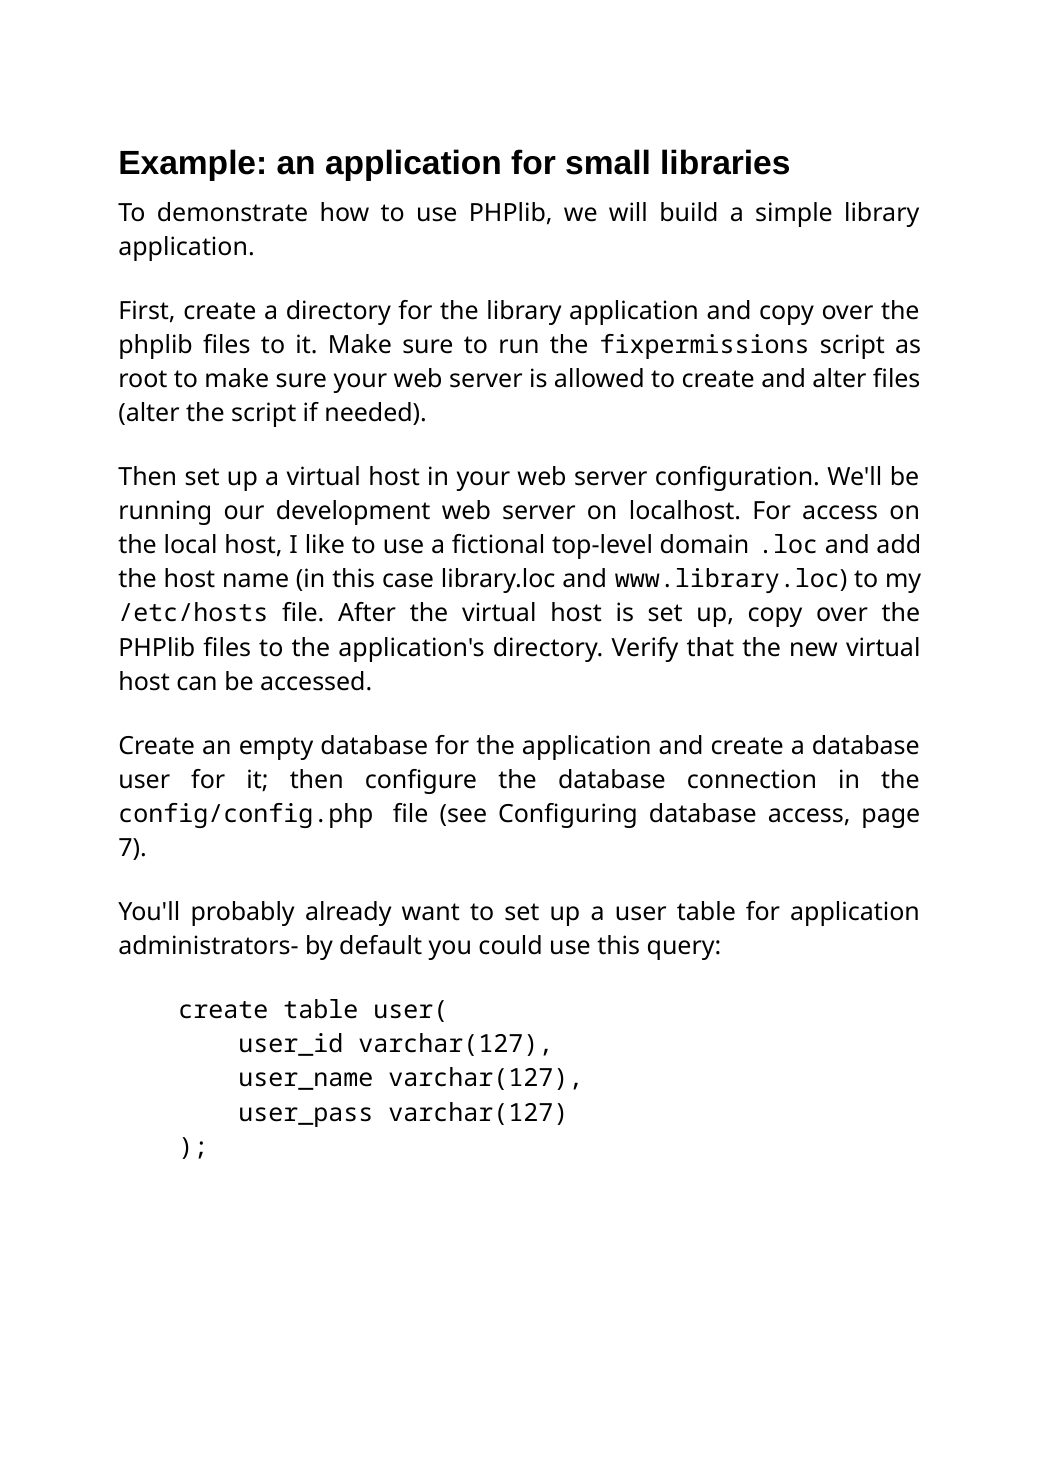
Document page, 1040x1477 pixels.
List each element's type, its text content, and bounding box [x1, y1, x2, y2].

text To demonstrate how to use PHPlib, we will build a simple library application. [118, 194, 921, 262]
text Then set up a virtual host in your web server configuration. We'll be running our development web server on localhost. For access on the local host, I like to use a fictional top-level domain .loc and add the host name (in this case library.loc and www.library.loc) to my /etc/hosts file. After the virtual host is set up, copy over the PHPlib files to the application's directory. Verify that the new virtual host can be accessed. [118, 459, 921, 697]
subtitle Example: an application for small libraries [118, 143, 921, 182]
text Create an empty database for the application and create a database user for it; then configure the database connection in the config/config.php file (see Configuring database access, page 8). [118, 727, 921, 864]
text First, create a directory for the library application and copy over the phplib files to it. Make sure to run the fixpermissions script as root to make sure your web server is allowed to create and alter files (alter the script if needed). [118, 292, 921, 429]
text create table user( user_id varchar(127), user_name varchar(127), user_pass varchar(127) ); [118, 992, 921, 1162]
text You'll probably already want to set up a user table for application administrators- by default you could use this query: [118, 894, 921, 962]
